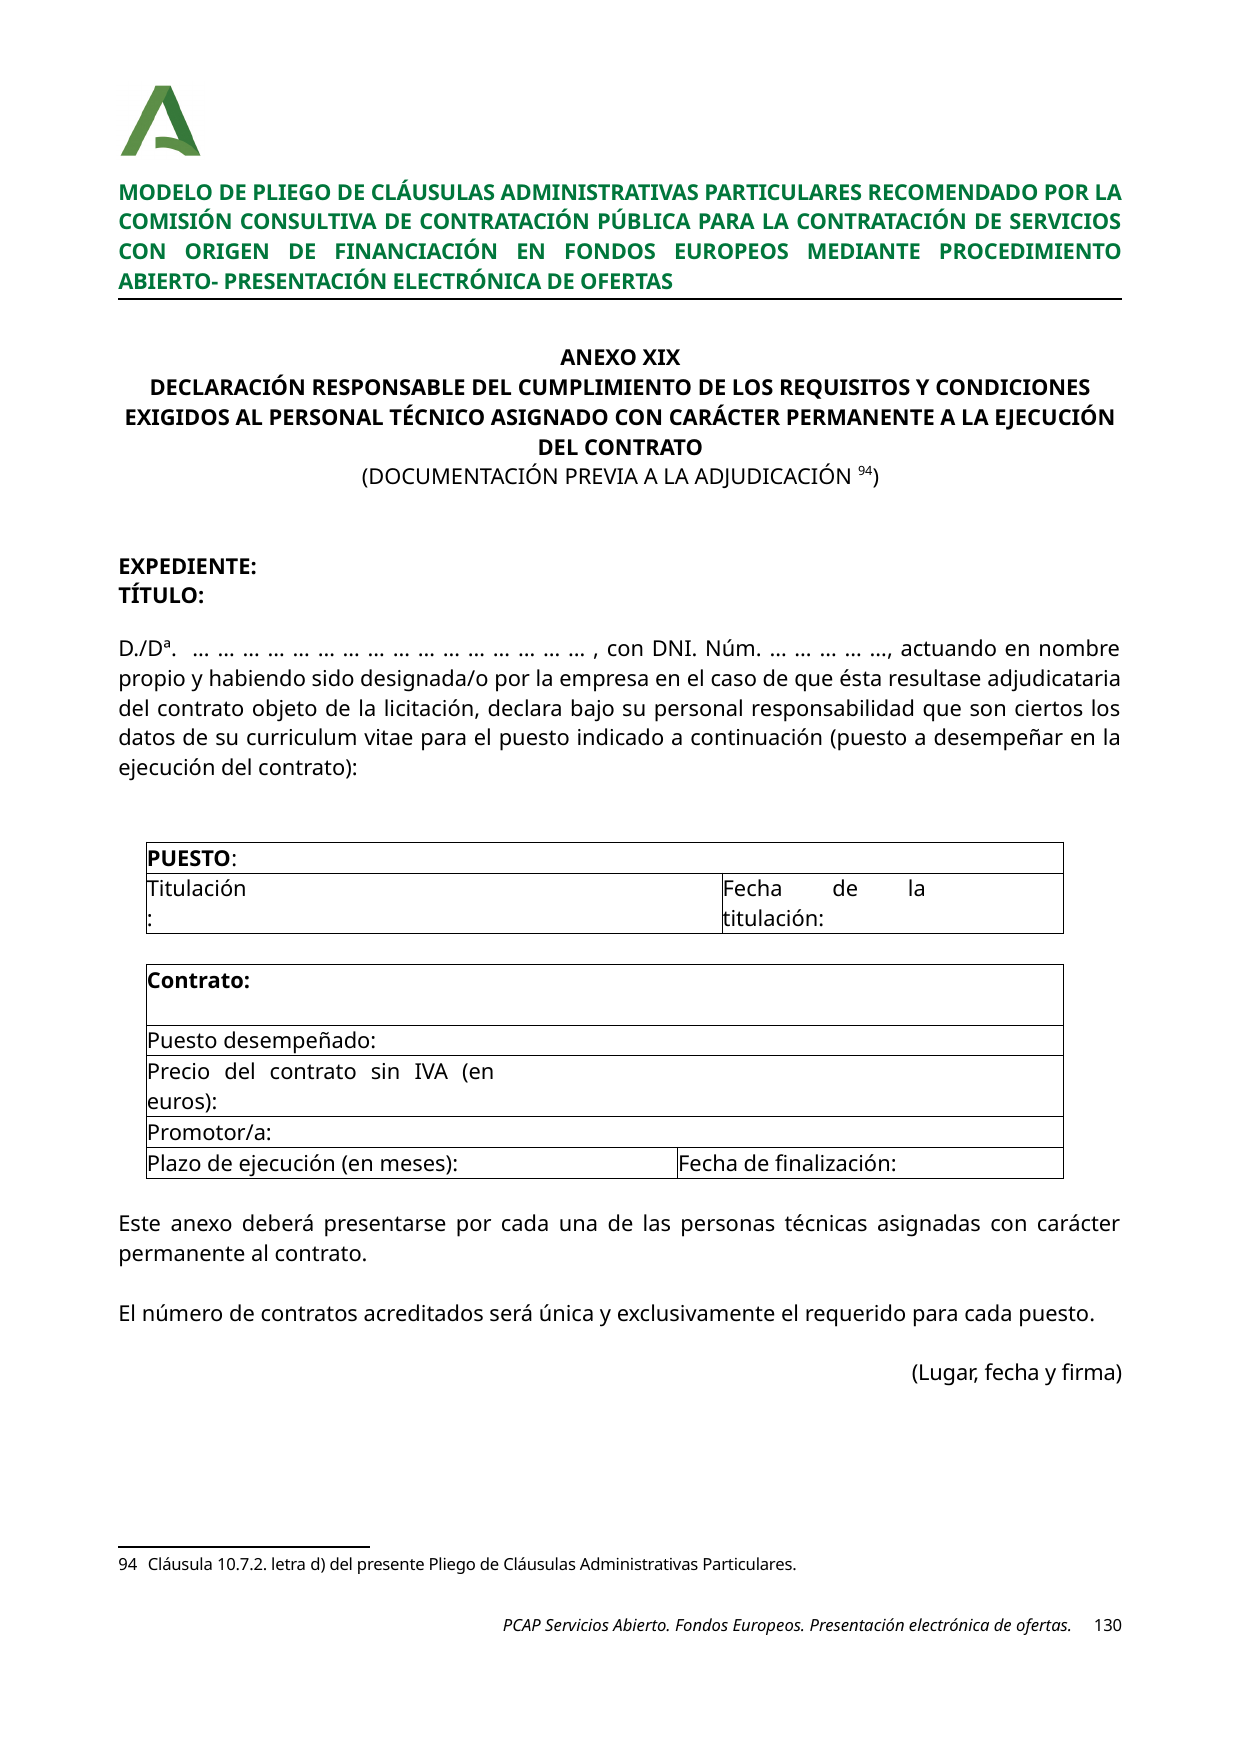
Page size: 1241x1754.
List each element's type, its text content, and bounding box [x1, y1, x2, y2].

text DECLARACIÓN RESPONSABLE DEL CUMPLIMIENTO DE LOS REQUISITOS Y CONDICIONES EXIGIDOS AL PERSONAL TÉCNICO ASIGNADO CON CARÁCTER PERMANENTE A LA EJECUCIÓN DEL CONTRATO [118, 372, 1122, 461]
table_cell [495, 1056, 1063, 1116]
text (Lugar, fecha y firma) [118, 1357, 1122, 1387]
picture [116, 81, 205, 160]
table_cell [495, 1026, 1063, 1055]
table_cell Promotor/a: [147, 1117, 495, 1147]
text EXPEDIENTE: [118, 551, 1122, 581]
table_cell [926, 874, 1063, 933]
table_cell [147, 934, 1064, 964]
table_cell [495, 965, 1063, 1024]
table_cell Precio del contrato sin IVA (en euros): [147, 1056, 495, 1116]
table_cell [495, 1148, 677, 1178]
table_cell Puesto desempeñado: [147, 1026, 495, 1055]
table_cell Contrato: [147, 965, 495, 1024]
text MODELO DE PLIEGO DE CLÁUSULAS ADMINISTRATIVAS PARTICULARES RECOMENDADO POR LA COMISIÓN CONSULTIVA DE CONTRATACIÓN PÚBLICA PARA LA CONTRATACIÓN DE SERVICIOS CON ORIGEN DE FINANCIACIÓN EN FONDOS EUROPEOS MEDIANTE PROCEDIMIENTO ABIERTO- PRESENTACIÓN ELECTRÓNICA DE OFERTAS [118, 177, 1122, 298]
text El número de contratos acreditados será única y exclusivamente el requerido para cada puesto. [118, 1298, 1122, 1328]
table_header [251, 843, 1063, 872]
table_cell Plazo de ejecución (en meses): [147, 1148, 495, 1178]
text (DOCUMENTACIÓN PREVIA A LA ADJUDICACIÓN ) [118, 461, 1122, 491]
table_header PUESTO: [147, 843, 251, 872]
table_cell [495, 1117, 1063, 1147]
table_cell Fecha de la titulación: [723, 874, 926, 933]
text Cláusula 10.7.2. letra d) del presente Pliego de Cláusulas Administrativas Particulares. [118, 1553, 1122, 1575]
table_cell Titulación: [147, 874, 251, 933]
text Este anexo deberá presentarse por cada una de las personas técnicas asignadas con carácter permanente al contrato. [118, 1208, 1122, 1268]
table_cell [251, 874, 722, 933]
text TÍTULO: [118, 581, 1122, 610]
table_cell [926, 1148, 1063, 1178]
text ANEXO XIX [118, 342, 1122, 372]
table_cell Fecha de finalización: [678, 1148, 926, 1178]
text D./Dª. … … … … … … … … … … … … … … … … , con DNI. Núm. … … … … …, actuando en nombre propio y habiendo sido designada/o por la empresa en el caso de que ésta resultase adjudicataria del contrato objeto de la licitación, declara bajo su personal responsabilidad que son ciertos los datos de su curriculum vitae para el puesto indicado a continuación (puesto a desempeñar en la ejecución del contrato): [118, 633, 1122, 782]
